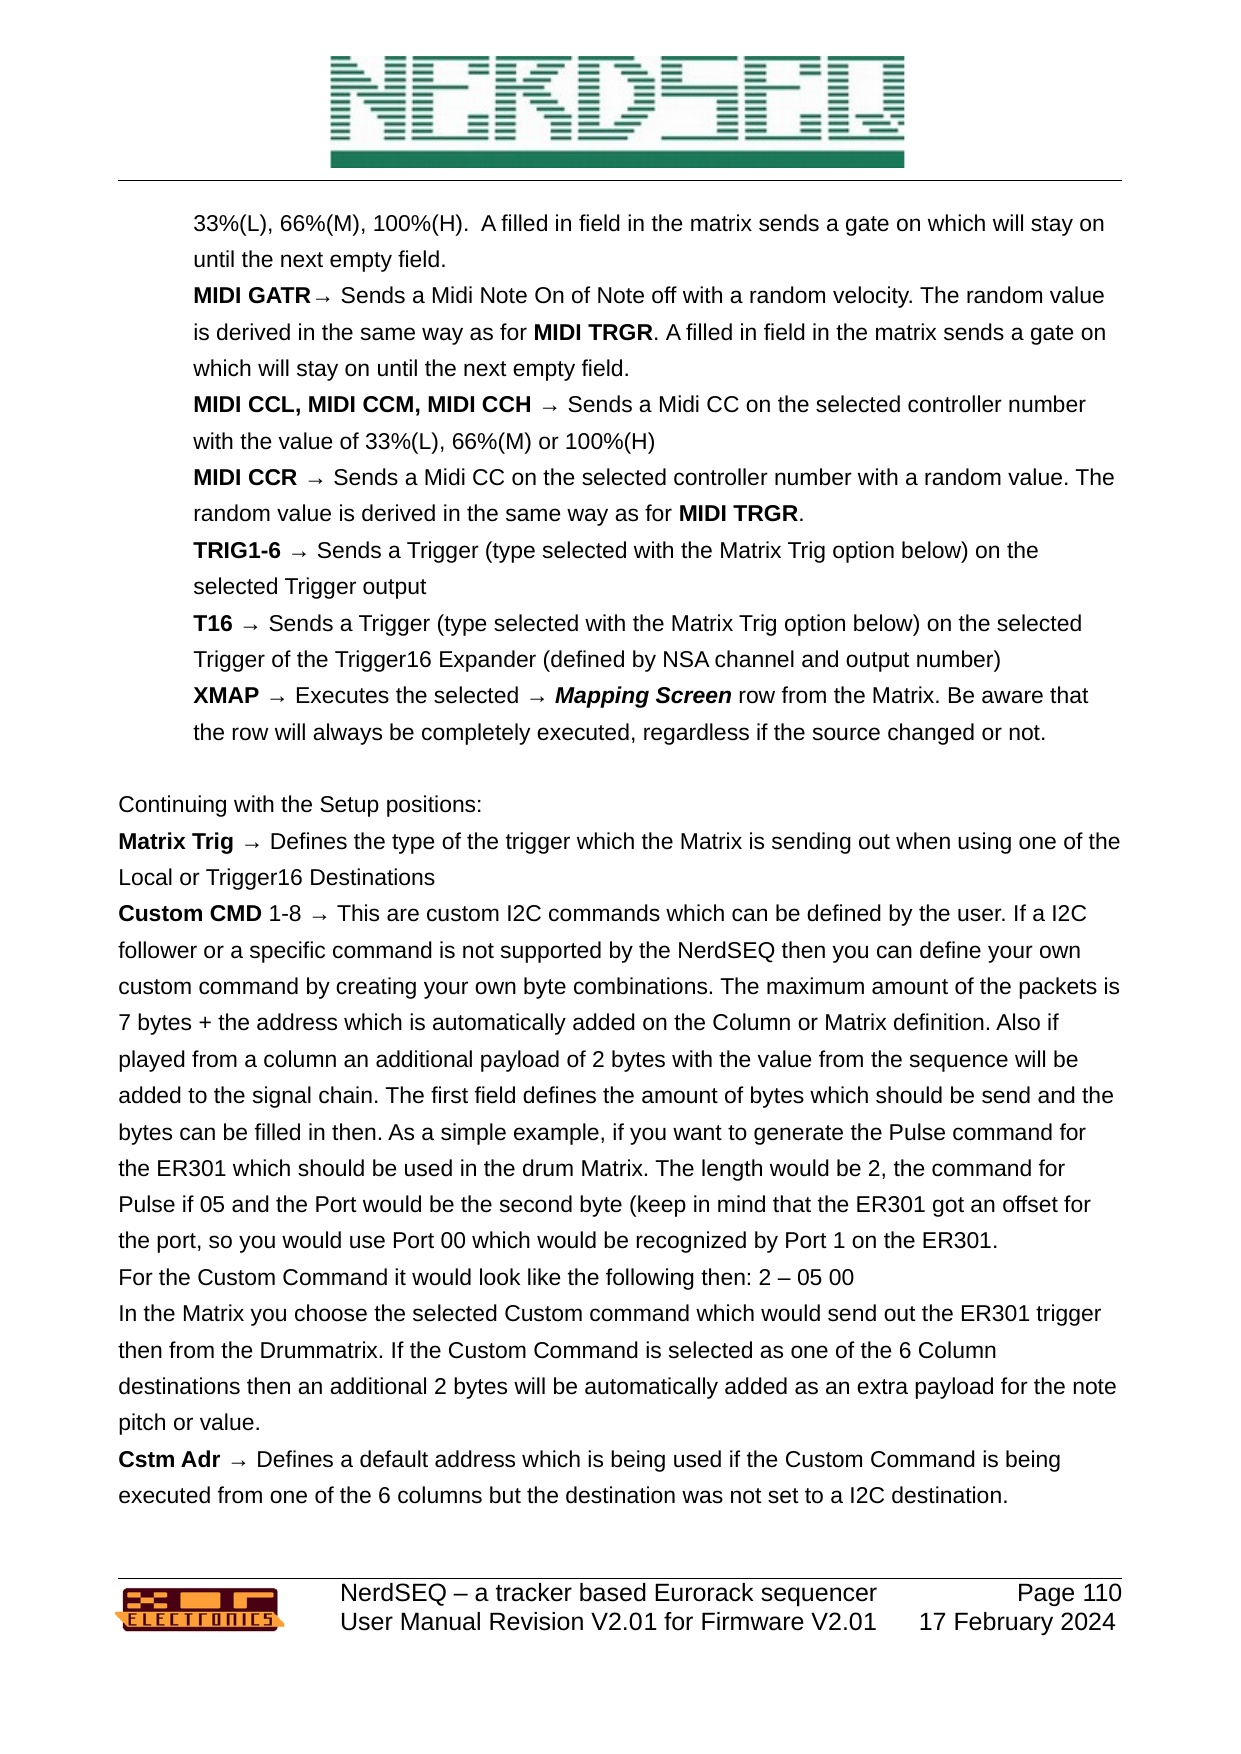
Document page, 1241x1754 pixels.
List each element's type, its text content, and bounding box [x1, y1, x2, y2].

text XMAP → Executes the selected → Mapping Screen row from the Matrix. Be aware that the row will always be completely executed, regardless if the source changed or not. [193, 682, 1122, 745]
text T16 → Sends a Trigger (type selected with the Matrix Trig option below) on the selected Trigger of the Trigger16 Expander (defined by NSA channel and output number) [193, 609, 1122, 672]
text Custom CMD 1-8 → This are custom I2C commands which can be defined by the user. If a I2C follower or a specific command is not supported by the NerdSEQ then you can define your own custom command by creating your own byte combinations. The maximum amount of the packets is 7 bytes + the address which is automatically added on the Column or Matrix definition. Also if played from a column an additional payload of 2 bytes with the value from the sequence will be added to the signal chain. The first field defines the amount of bytes which should be send and the bytes can be filled in then. As a simple example, if you want to generate the Pulse command for the ER301 which should be used in the drum Matrix. The length would be 2, the command for Pulse if 05 and the Port would be the second byte (keep in mind that the ER301 got an offset for the port, so you would use Port 00 which would be recognized by Port 1 on the ER301. [118, 900, 1122, 1254]
text MIDI GATR→ Sends a Midi Note On of Note off with a random velocity. The random value is derived in the same way as for MIDI TRGR. A filled in field in the matrix sends a gate on which will stay on until the next empty field. [193, 282, 1122, 381]
picture [115, 1584, 285, 1634]
text MIDI CCR → Sends a Midi CC on the selected controller number with a random value. The random value is derived in the same way as for MIDI TRGR. [193, 464, 1122, 527]
text For the Custom Command it would look like the following then: 2 – 05 00 [118, 1264, 1122, 1290]
text Continuing with the Setup positions: [118, 791, 1122, 818]
text 33%(L), 66%(M), 100%(H). A filled in field in the matrix sends a gate on which will stay on until the next empty field. [193, 209, 1122, 272]
text TRIG1-6 → Sends a Trigger (type selected with the Matrix Trig option below) on the selected Trigger output [193, 537, 1122, 599]
text Matrix Trig → Defines the type of the trigger which the Matrix is sending out when using one of the Local or Trigger16 Destinations [118, 828, 1122, 890]
text In the Matrix you choose the selected Custom command which would send out the ER301 trigger then from the Drummatrix. If the Custom Command is selected as one of the 6 Column destinations then an additional 2 bytes will be automatically added as an extra payload for the note pitch or value. [118, 1300, 1122, 1436]
picture [330, 56, 905, 168]
text MIDI CCL, MIDI CCM, MIDI CCH → Sends a Midi CC on the selected controller number with the value of 33%(L), 66%(M) or 100%(H) [193, 391, 1122, 454]
text Cstm Adr → Defines a default address which is being used if the Custom Command is being executed from one of the 6 columns but the destination was not set to a I2C destination. [118, 1446, 1122, 1508]
